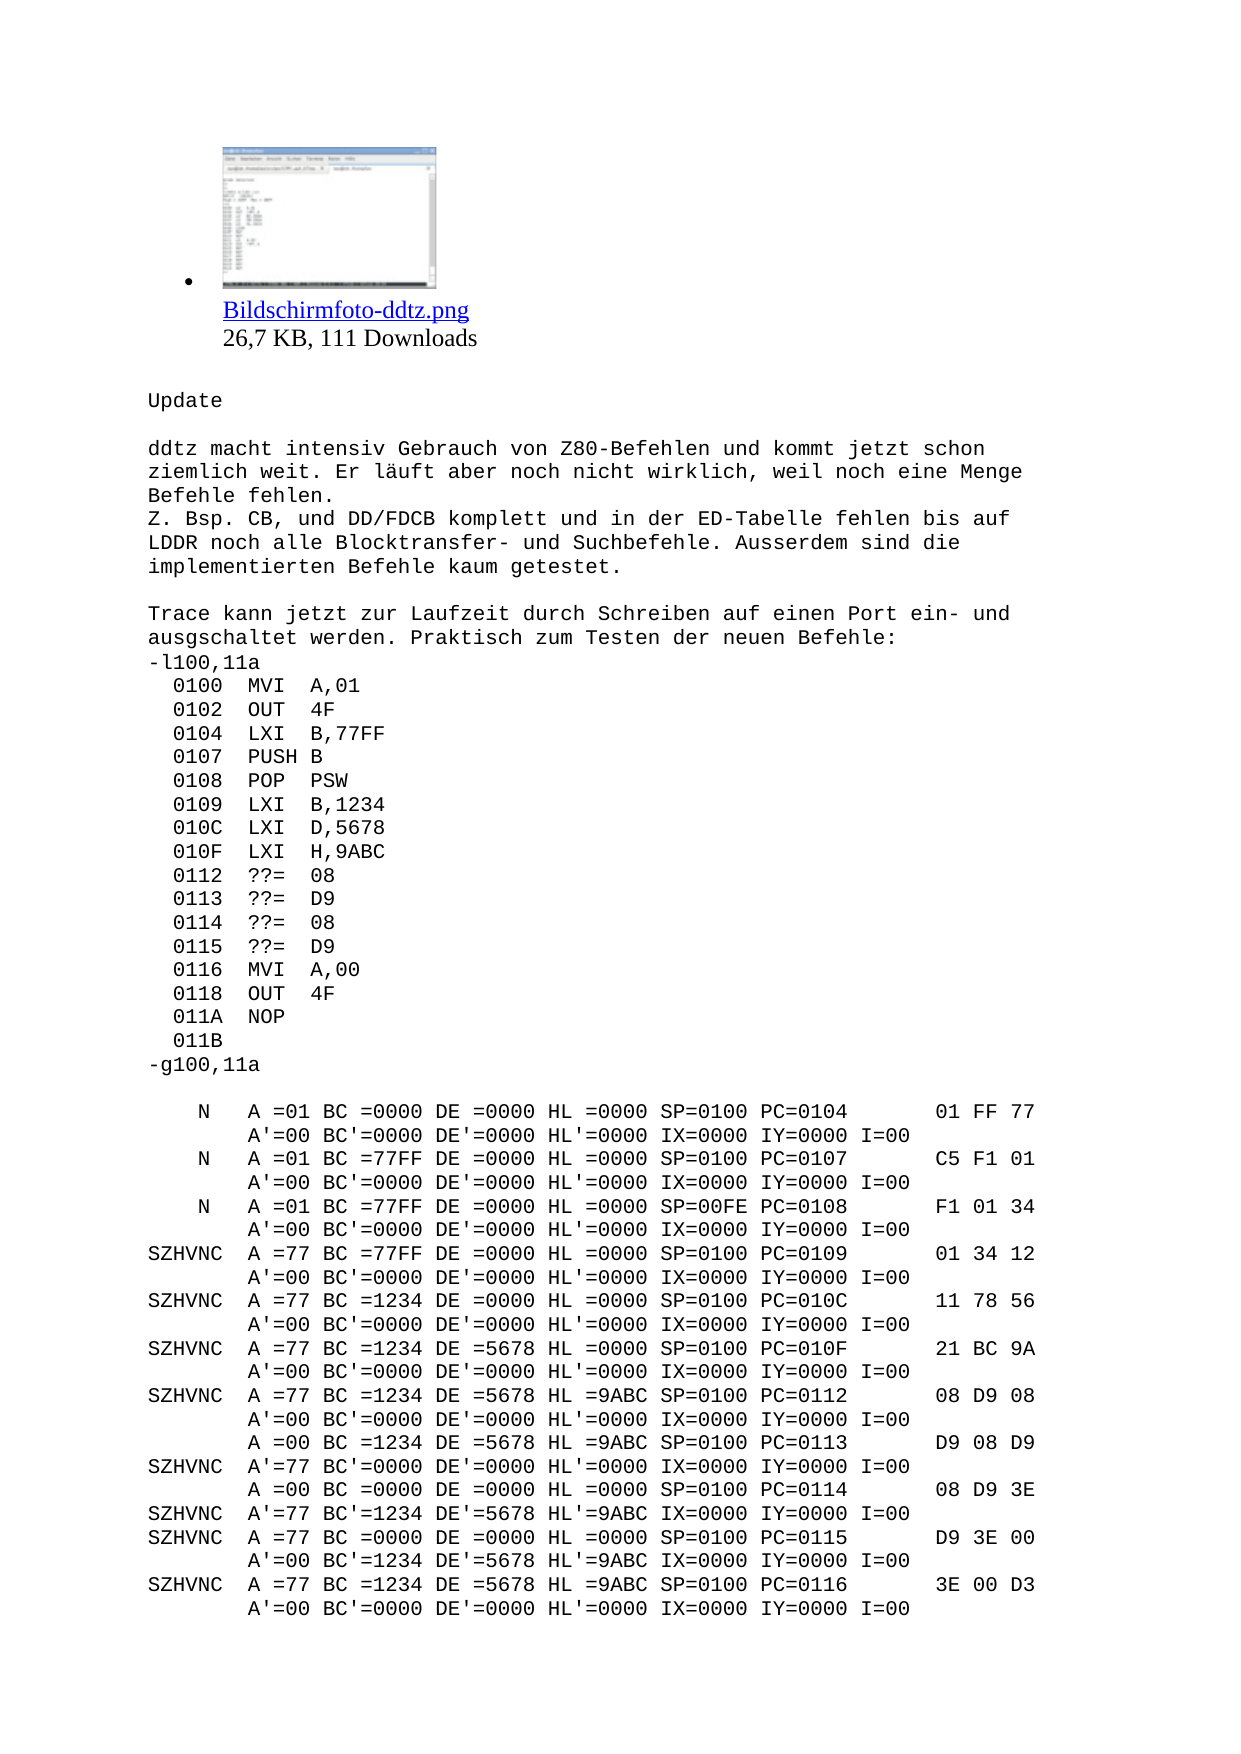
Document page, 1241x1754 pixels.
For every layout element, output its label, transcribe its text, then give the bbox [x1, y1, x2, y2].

text ausgschaltet werden. Praktisch zum Testen der neuen Befehle: [148, 627, 1093, 650]
text ddtz macht intensiv Gebrauch von Z80-Befehlen und kommt jetzt schon [148, 437, 1093, 461]
table_header -l100,11a 0100 MVI A,01 0102 OUT 4F 0104 LXI B,77FF 0107 PUSH B 0108 POP PSW 0109 LXI B,1234 010C LXI D,5678 010F LXI H,9ABC 0112 ??= 08 0113 ??= D9 0114 ??= 08 0115 ??= D9 0116 MVI A,00 0118 OUT 4F 011A NOP 011B -g100,11a N A =01 BC =0000 DE =0000 HL =0000 SP=0100 PC=0104 01 FF 77 A'=00 BC'=0000 DE'=0000 HL'=0000 IX=0000 IY=0000 I=00 N A =01 BC =77FF DE =0000 HL =0000 SP=0100 PC=0107 C5 F1 01 A'=00 BC'=0000 DE'=0000 HL'=0000 IX=0000 IY=0000 I=00 N A =01 BC =77FF DE =0000 HL =0000 SP=00FE PC=0108 F1 01 34 A'=00 BC'=0000 DE'=0000 HL'=0000 IX=0000 IY=0000 I=00 SZHVNC A =77 BC =77FF DE =0000 HL =0000 SP=0100 PC=0109 01 34 12 A'=00 BC'=0000 DE'=0000 HL'=0000 IX=0000 IY=0000 I=00 SZHVNC A =77 BC =1234 DE =0000 HL =0000 SP=0100 PC=010C 11 78 56 A'=00 BC'=0000 DE'=0000 HL'=0000 IX=0000 IY=0000 I=00 SZHVNC A =77 BC =1234 DE =5678 HL =0000 SP=0100 PC=010F 21 BC 9A A'=00 BC'=0000 DE'=0000 HL'=0000 IX=0000 IY=0000 I=00 SZHVNC A =77 BC =1234 DE =5678 HL =9ABC SP=0100 PC=0112 08 D9 08 A'=00 BC'=0000 DE'=0000 HL'=0000 IX=0000 IY=0000 I=00 A =00 BC =1234 DE =5678 HL =9ABC SP=0100 PC=0113 D9 08 D9 SZHVNC A'=77 BC'=0000 DE'=0000 HL'=0000 IX=0000 IY=0000 I=00 A =00 BC =0000 DE =0000 HL =0000 SP=0100 PC=0114 08 D9 3E SZHVNC A'=77 BC'=1234 DE'=5678 HL'=9ABC IX=0000 IY=0000 I=00 SZHVNC A =77 BC =0000 DE =0000 HL =0000 SP=0100 PC=0115 D9 3E 00 A'=00 BC'=1234 DE'=5678 HL'=9ABC IX=0000 IY=0000 I=00 SZHVNC A =77 BC =1234 DE =5678 HL =9ABC SP=0100 PC=0116 3E 00 D3 A'=00 BC'=0000 DE'=0000 HL'=0000 IX=0000 IY=0000 I=00 [146, 650, 1068, 1623]
text ziemlich weit. Er läuft aber noch nicht wirklich, weil noch eine Menge [148, 461, 1093, 485]
text implementierten Befehle kaum getestet. [148, 556, 1093, 579]
text Update [148, 390, 1093, 414]
text LDDR noch alle Blocktransfer- und Suchbefehle. Ausserdem sind die [148, 532, 1093, 556]
picture [222, 147, 437, 289]
text Befehle fehlen. [148, 485, 1093, 508]
text Trace kann jetzt zur Laufzeit durch Schreiben auf einen Port ein- und [148, 603, 1093, 627]
list Bildschirmfoto-ddtz.png 26,7 KB, 111 Downloads [185, 267, 1093, 351]
text Z. Bsp. CB, und DD/FDCB komplett und in der ED-Tabelle fehlen bis auf [148, 508, 1093, 532]
